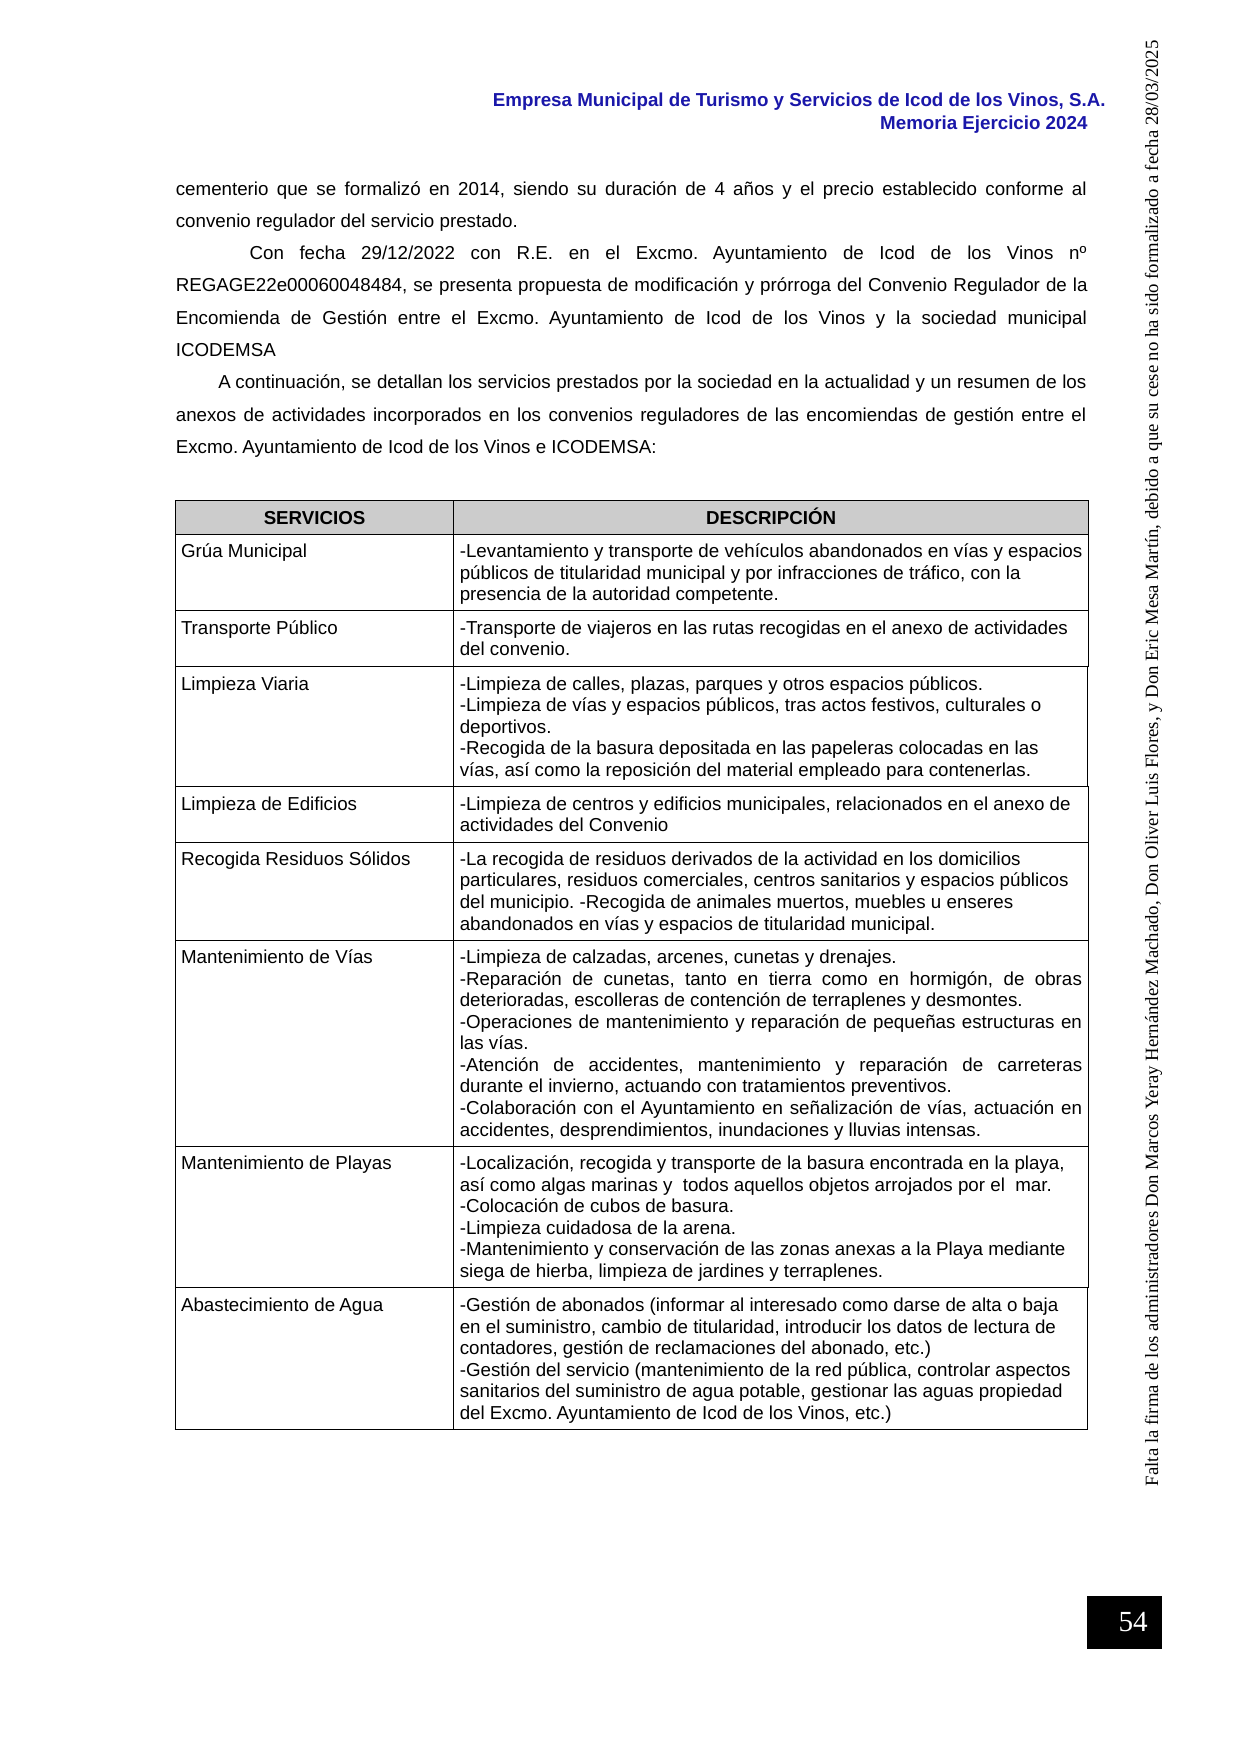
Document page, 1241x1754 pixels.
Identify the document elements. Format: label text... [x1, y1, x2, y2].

table_cell Mantenimiento de Vías [176, 941, 453, 1146]
table_cell Limpieza de Edificios [176, 787, 453, 841]
table_cell Limpieza Viaria [176, 667, 453, 786]
table_cell -Transporte de viajeros en las rutas recogidas en el anexo de actividades del convenio. [454, 611, 1088, 666]
table_cell -Limpieza de centros y edificios municipales, relacionados en el anexo de actividades del Convenio [454, 787, 1088, 841]
table_cell Grúa Municipal [176, 535, 453, 610]
table_header SERVICIOS [176, 501, 453, 534]
text A continuación, se detallan los servicios prestados por la sociedad en la actualidad y un resumen de los anexos de actividades incorporados en los convenios reguladores de las encomiendas de gestión entre el Excmo. Ayuntamiento de Icod de los Vinos e ICODEMSA: [176, 371, 1087, 457]
text Con fecha 29/12/2022 con R.E. en el Excmo. Ayuntamiento de Icod de los Vinos nº REGAGE22e00060048484, se presenta propuesta de modificación y prórroga del Convenio Regulador de la Encomienda de Gestión entre el Excmo. Ayuntamiento de Icod de los Vinos y la sociedad municipal ICODEMSA [176, 242, 1087, 360]
table_header DESCRIPCIÓN [454, 501, 1088, 534]
table_cell -Limpieza de calles, plazas, parques y otros espacios públicos. -Limpieza de vías y espacios públicos, tras actos festivos, culturales o deportivos. -Recogida de la basura depositada en las papeleras colocadas en las vías, así como la reposición del material empleado para contenerlas. [454, 667, 1087, 786]
table_cell -Levantamiento y transporte de vehículos abandonados en vías y espacios públicos de titularidad municipal y por infracciones de tráfico, con la presencia de la autoridad competente. [454, 535, 1088, 610]
text cementerio que se formalizó en 2014, siendo su duración de 4 años y el precio establecido conforme al convenio regulador del servicio prestado. [176, 177, 1087, 231]
table_cell -Gestión de abonados (informar al interesado como darse de alta o baja en el suministro, cambio de titularidad, introducir los datos de lectura de contadores, gestión de reclamaciones del abonado, etc.) -Gestión del servicio (mantenimiento de la red pública, controlar aspectos sanitarios del suministro de agua potable, gestionar las aguas propiedad del Excmo. Ayuntamiento de Icod de los Vinos, etc.) [454, 1288, 1087, 1429]
table_cell Abastecimiento de Agua [176, 1288, 453, 1429]
table_cell -La recogida de residuos derivados de la actividad en los domicilios particulares, residuos comerciales, centros sanitarios y espacios públicos del municipio. -Recogida de animales muertos, muebles u enseres abandonados en vías y espacios de titularidad municipal. [454, 843, 1088, 940]
table_cell -Limpieza de calzadas, arcenes, cunetas y drenajes. -Reparación de cunetas, tanto en tierra como en hormigón, de obras deterioradas, escolleras de contención de terraplenes y desmontes. -Operaciones de mantenimiento y reparación de pequeñas estructuras en las vías. -Atención de accidentes, mantenimiento y reparación de carreteras durante el invierno, actuando con tratamientos preventivos. -Colaboración con el Ayuntamiento en señalización de vías, actuación en accidentes, desprendimientos, inundaciones y lluvias intensas. [454, 941, 1088, 1146]
table_cell -Localización, recogida y transporte de la basura encontrada en la playa, así como algas marinas y todos aquellos objetos arrojados por el mar. -Colocación de cubos de basura. -Limpieza cuidadosa de la arena. -Mantenimiento y conservación de las zonas anexas a la Playa mediante siega de hierba, limpieza de jardines y terraplenes. [454, 1147, 1088, 1287]
table_cell Mantenimiento de Playas [176, 1147, 453, 1287]
table_cell Transporte Público [176, 611, 453, 666]
table_cell Recogida Residuos Sólidos [176, 843, 453, 940]
